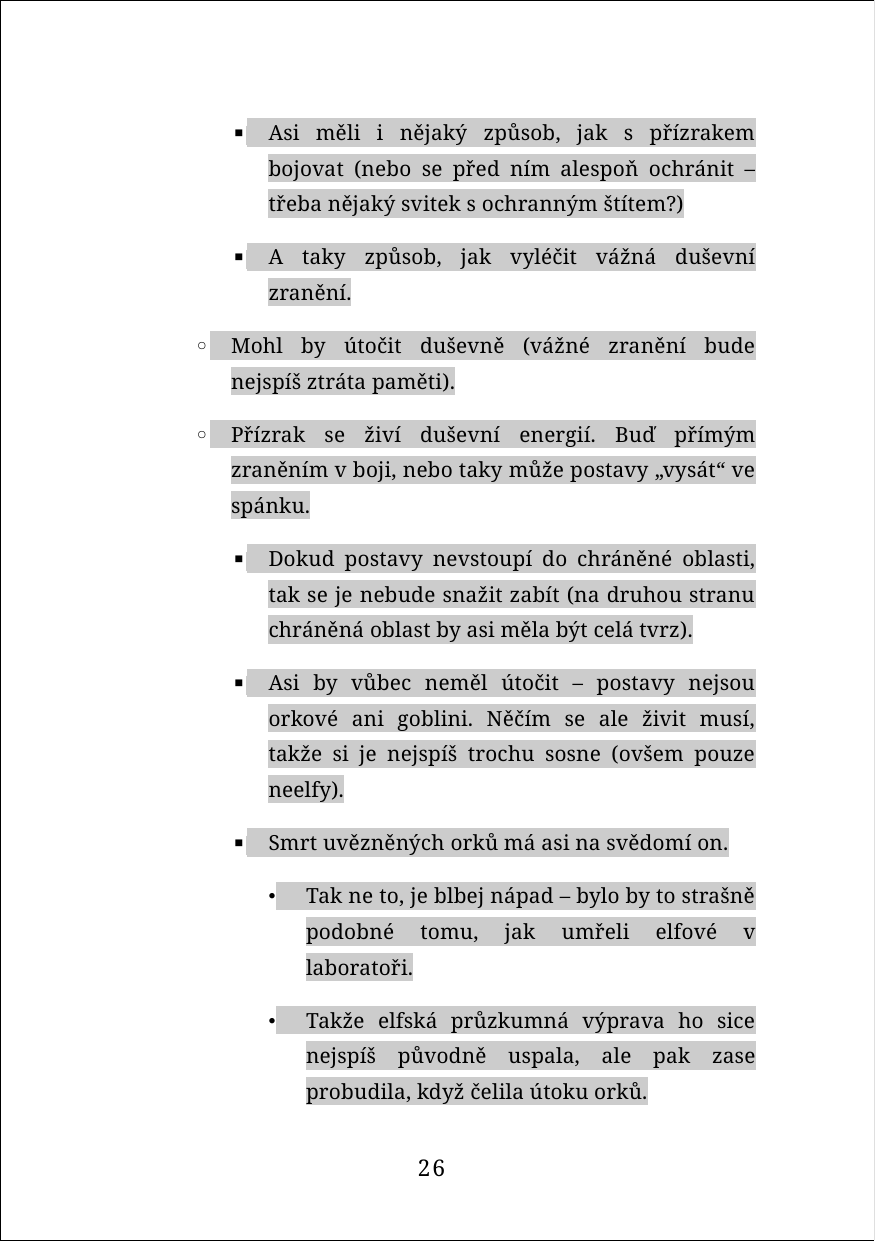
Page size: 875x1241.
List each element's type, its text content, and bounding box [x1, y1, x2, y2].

list Přízrak se živí duševní energií. Buď přímým zraněním v boji, nebo taky může postavy „vysát“ ve spánku. [193, 420, 756, 519]
list A taky způsob, jak vyléčit vážná duševní zranění. [231, 242, 756, 306]
list Tak ne to, je blbej nápad – bylo by to strašně podobné tomu, jak umřeli elfové v laboratoři. [268, 882, 756, 981]
list Mohl by útočit duševně (vážné zranění bude nejspíš ztráta paměti). [193, 331, 756, 395]
list Smrt uvězněných orků má asi na svědomí on. [231, 828, 756, 857]
list Takže elfská průzkumná výprava ho sice nejspíš původně uspala, ale pak zase probudila, když čelila útoku orků. [268, 1006, 756, 1105]
list Asi by vůbec neměl útočit – postavy nejsou orkové ani goblini. Něčím se ale živit musí, takže si je nejspíš trochu sosne (ovšem pouze neelfy). [231, 668, 756, 803]
list Dokud postavy nevstoupí do chráněné oblasti, tak se je nebude snažit zabít (na druhou stranu chráněná oblast by asi měla být celá tvrz). [231, 544, 756, 644]
list Asi měli i nějaký způsob, jak s přízrakem bojovat (nebo se před ním alespoň ochránit – třeba nějaký svitek s ochranným štítem?) [231, 118, 756, 218]
